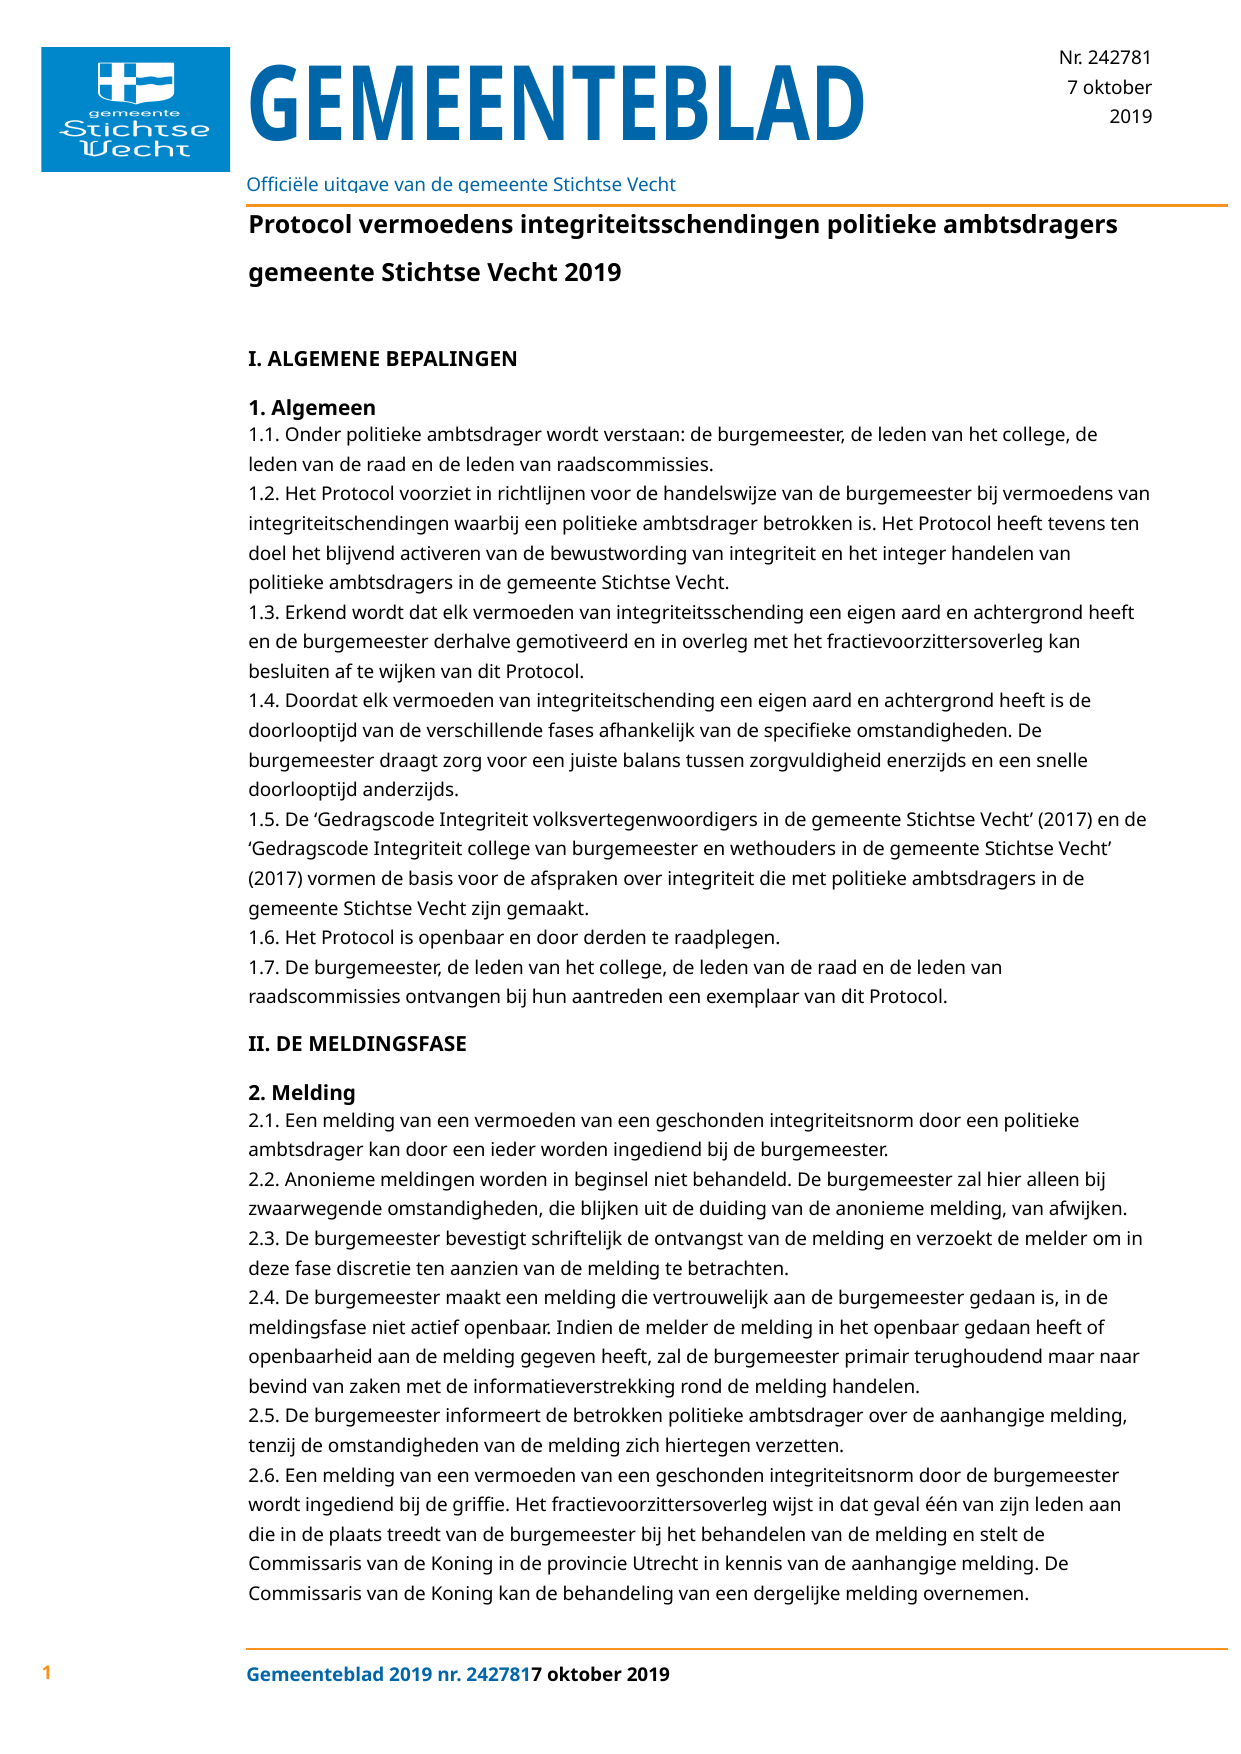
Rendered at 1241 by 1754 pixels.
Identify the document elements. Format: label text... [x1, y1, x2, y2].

text I. ALGEMENE BEPALINGEN [248, 344, 1152, 372]
text 1.1. Onder politieke ambtsdrager wordt verstaan: de burgemeester, de leden van het college, de leden van de raad en de leden van raadscommissies. [248, 421, 1152, 477]
text 2.4. De burgemeester maakt een melding die vertrouwelijk aan de burgemeester gedaan is, in de meldingsfase niet actief openbaar. Indien de melder de melding in het openbaar gedaan heeft of openbaarheid aan de melding gegeven heeft, zal de burgemeester primair terughoudend maar naar bevind van zaken met de informatieverstrekking rond de melding handelen. [248, 1284, 1152, 1399]
text 2.1. Een melding van een vermoeden van een geschonden integriteitsnorm door een politieke ambtsdrager kan door een ieder worden ingediend bij de burgemeester. [248, 1107, 1152, 1162]
text 1.3. Erkend wordt dat elk vermoeden van integriteitsschending een eigen aard en achtergrond heeft en de burgemeester derhalve gemotiveerd en in overleg met het fractievoorzittersoverleg kan besluiten af te wijken van dit Protocol. [248, 599, 1152, 684]
text Protocol vermoedens integriteitsschendingen politieke ambtsdragers gemeente Stichtse Vecht 2019 [248, 207, 1152, 288]
text 1. Algemeen [248, 393, 1152, 421]
text II. DE MELDINGSFASE [248, 1029, 1152, 1057]
text 2.3. De burgemeester bevestigt schriftelijk de ontvangst van de melding en verzoekt de melder om in deze fase discretie ten aanzien van de melding te betrachten. [248, 1225, 1152, 1280]
picture [137, 63, 174, 103]
text 2.2. Anonieme meldingen worden in beginsel niet behandeld. De burgemeester zal hier alleen bij zwaarwegende omstandigheden, die blijken uit de duiding van de anonieme melding, van afwijken. [248, 1166, 1152, 1221]
text 1.6. Het Protocol is openbaar en door derden te raadplegen. [248, 924, 1152, 950]
text 1.2. Het Protocol voorziet in richtlijnen voor de handelswijze van de burgemeester bij vermoedens van integriteitschendingen waarbij een politieke ambtsdrager betrokken is. Het Protocol heeft tevens ten doel het blijvend activeren van de bewustwording van integriteit en het integer handelen van politieke ambtsdragers in de gemeente Stichtse Vecht. [248, 481, 1152, 595]
text 1.5. De ‘Gedragscode Integriteit volksvertegenwoordigers in de gemeente Stichtse Vecht’ (2017) en de ‘Gedragscode Integriteit college van burgemeester en wethouders in de gemeente Stichtse Vecht’ (2017) vormen de basis voor de afspraken over integriteit die met politieke ambtsdragers in de gemeente Stichtse Vecht zijn gemaakt. [248, 806, 1152, 920]
text 2.5. De burgemeester informeert de betrokken politieke ambtsdrager over de aanhangige melding, tenzij de omstandigheden van de melding zich hiertegen verzetten. [248, 1403, 1152, 1458]
text 2. Melding [248, 1078, 1152, 1107]
picture [99, 63, 135, 101]
text 2.6. Een melding van een vermoeden van een geschonden integriteitsnorm door de burgemeester wordt ingediend bij de griffie. Het fractievoorzittersoverleg wijst in dat geval één van zijn leden aan die in de plaats treedt van de burgemeester bij het behandelen van de melding en stelt de Commissaris van de Koning in de provincie Utrecht in kennis van de aanhangige melding. De Commissaris van de Koning kan de behandeling van een dergelijke melding overnemen. [248, 1462, 1152, 1606]
text 1.7. De burgemeester, de leden van het college, de leden van de raad en de leden van raadscommissies ontvangen bij hun aantreden een exemplaar van dit Protocol. [248, 954, 1152, 1009]
text 1.4. Doordat elk vermoeden van integriteitschending een eigen aard en achtergrond heeft is de doorlooptijd van de verschillende fases afhankelijk van de specifieke omstandigheden. De burgemeester draagt zorg voor een juiste balans tussen zorgvuldigheid enerzijds en een snelle doorlooptijd anderzijds. [248, 688, 1152, 802]
